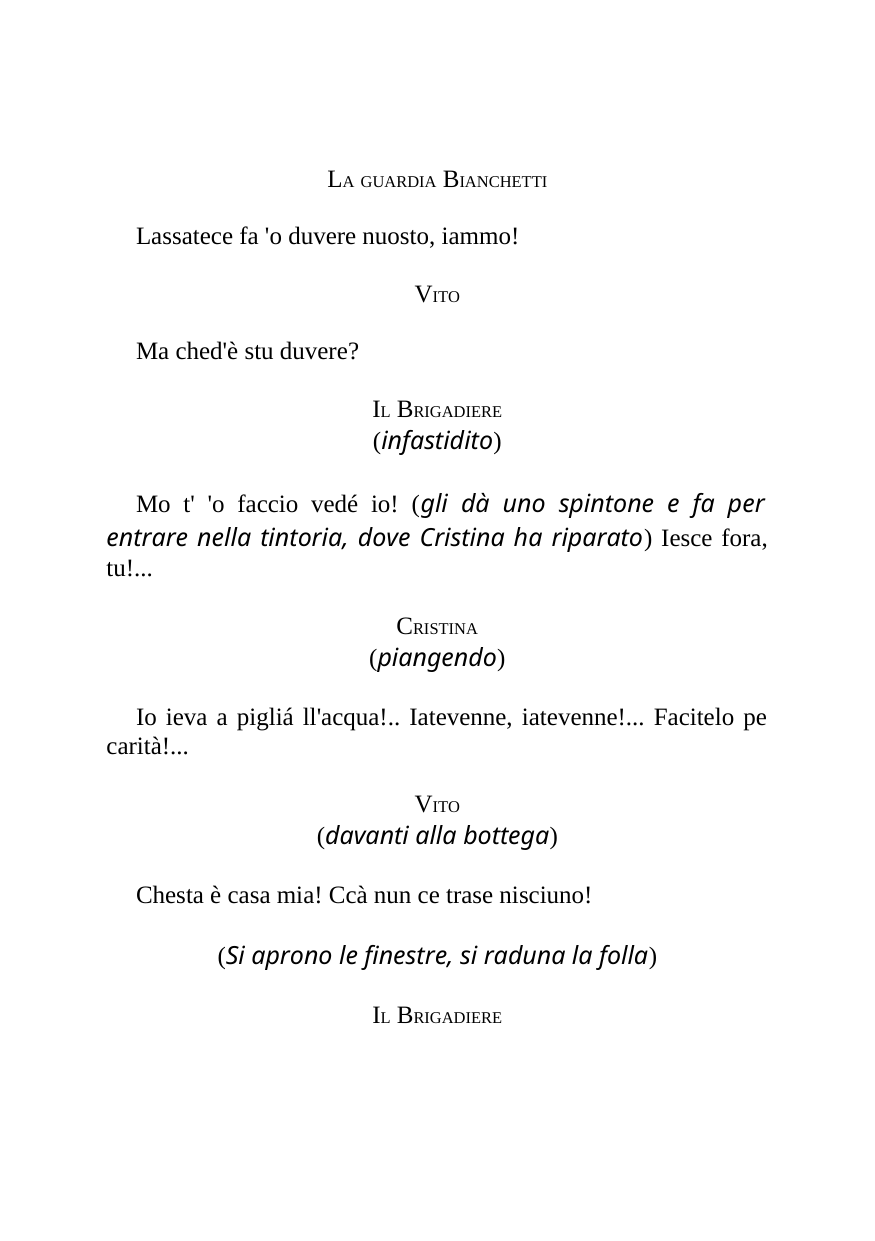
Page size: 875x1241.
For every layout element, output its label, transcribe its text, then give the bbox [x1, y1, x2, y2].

text Mo t' 'o faccio vedé io! (gli dà uno spintone e fa per entrare nella tintoria, dove Cristina ha riparato) Iesce fora, tu!... [106, 485, 768, 582]
text Il Brigadiere [106, 1001, 768, 1029]
text Io ieva a pigliá ll'acqua!.. Iatevenne, iatevenne!... Facitelo pe carità!... [106, 702, 768, 760]
text Vito [106, 789, 768, 817]
text La guardia Bianchetti [106, 164, 768, 192]
text Ma ched'è stu duvere? [106, 336, 768, 365]
text Cristina [106, 611, 768, 640]
text Lassatece fa 'o duvere nuosto, iammo! [106, 221, 768, 250]
text (davanti alla bottega) [106, 817, 768, 852]
text (Si aprono le finestre, si raduna la folla) [106, 938, 768, 972]
text Vito [106, 279, 768, 307]
text (piangendo) [106, 640, 768, 674]
text Il Brigadiere [106, 394, 768, 422]
text Chesta è casa mia! Ccà nun ce trase nisciuno! [106, 880, 768, 909]
text (infastidito) [106, 422, 768, 457]
